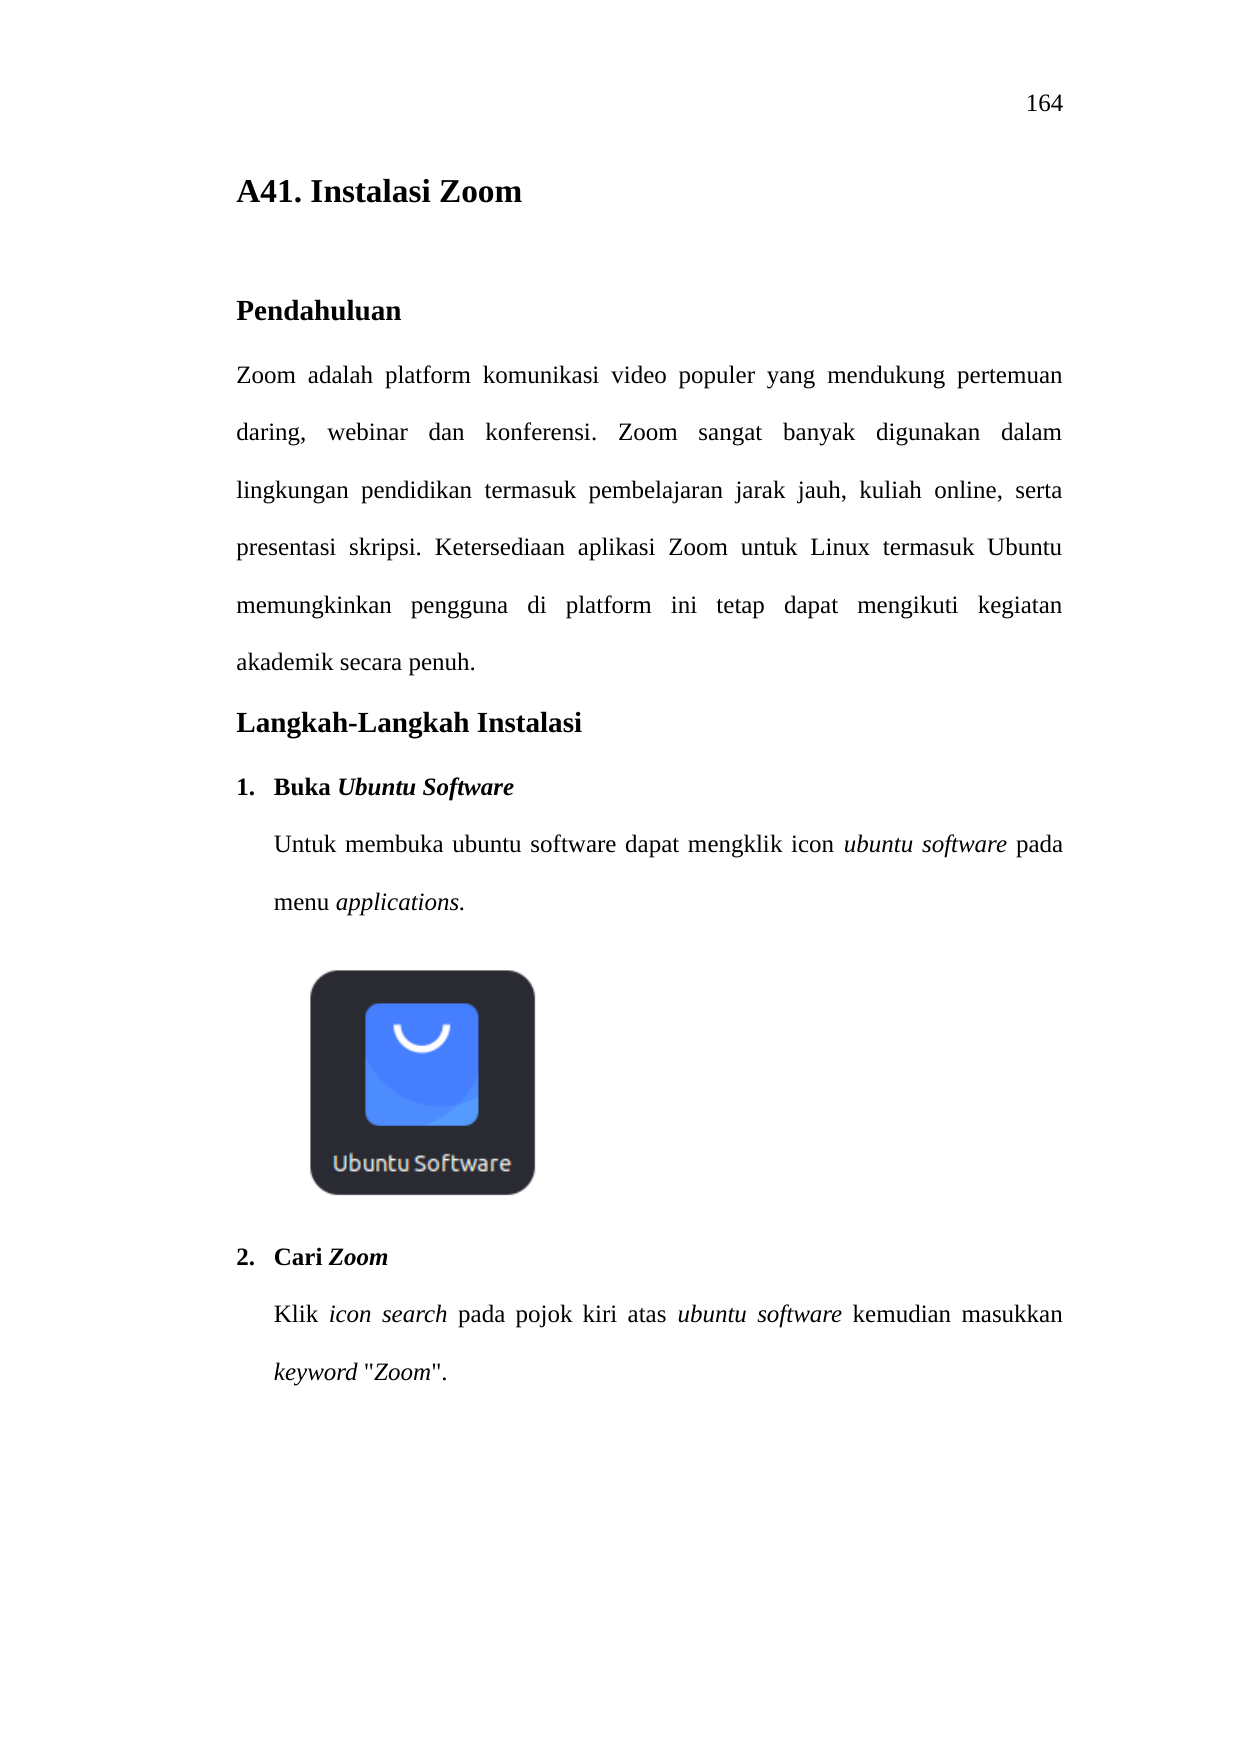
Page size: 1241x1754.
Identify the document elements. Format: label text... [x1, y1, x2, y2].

text Pendahuluan [236, 293, 1063, 326]
list Untuk membuka ubuntu software dapat mengklik icon ubuntu software pada menu applications. [236, 829, 1063, 916]
subtitle A41. Instalasi Zoom [236, 172, 1063, 210]
text Zoom adalah platform komunikasi video populer yang mendukung pertemuan daring, webinar dan konferensi. Zoom sangat banyak digunakan dalam lingkungan pendidikan termasuk pembelajaran jarak jauh, kuliah online, serta presentasi skripsi. Ketersediaan aplikasi Zoom untuk Linux termasuk Ubuntu memungkinkan pengguna di platform ini tetap dapat mengikuti kegiatan akademik secara penuh. [236, 360, 1063, 676]
list Buka Ubuntu Software [236, 772, 1063, 801]
picture [273, 944, 576, 1214]
list Klik icon search pada pojok kiri atas ubuntu software kemudian masukkan keyword "Zoom". [236, 1299, 1063, 1386]
text Langkah-Langkah Instalasi [236, 705, 1063, 738]
list Cari Zoom [236, 1242, 1063, 1271]
